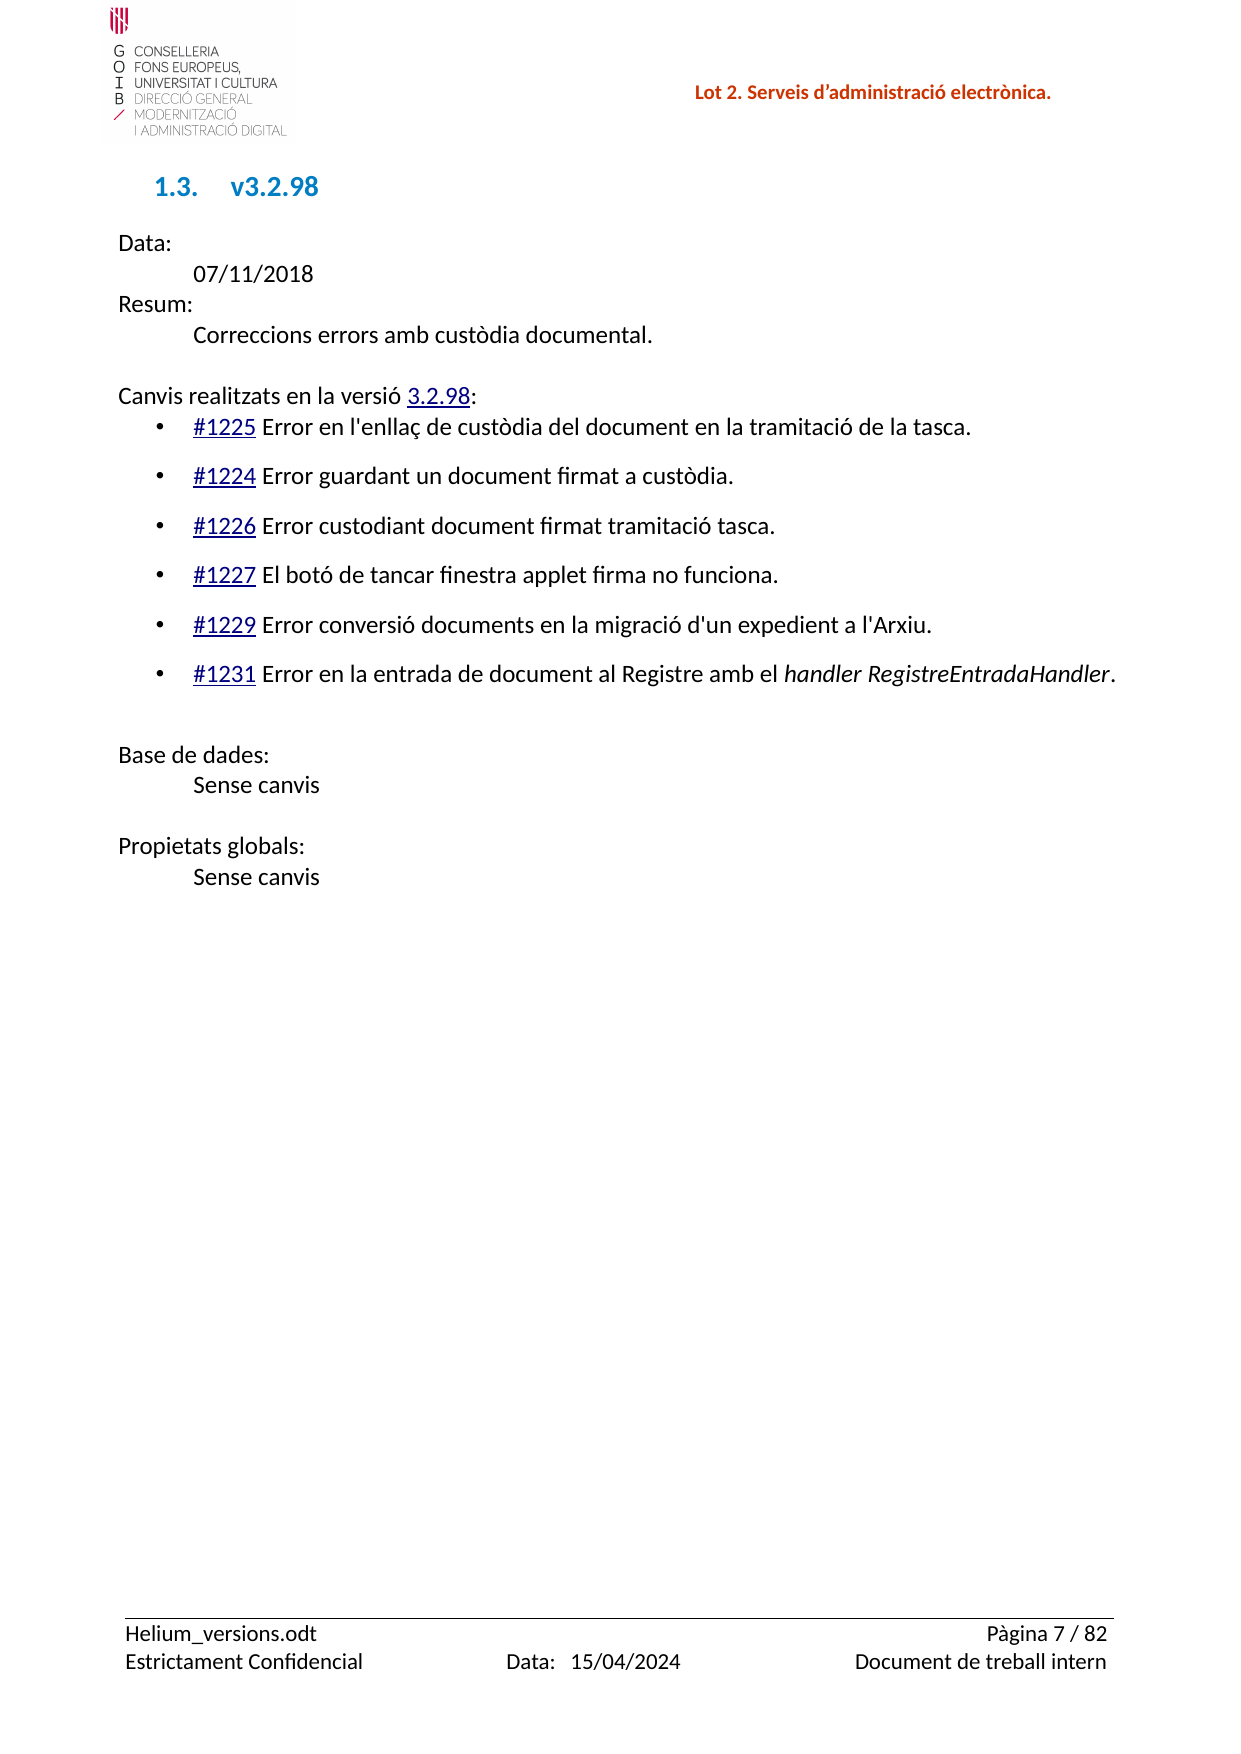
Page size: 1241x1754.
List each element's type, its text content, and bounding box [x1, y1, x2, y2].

text Propietats globals: [118, 830, 1122, 861]
list #1225 Error en l'enllaç de custòdia del document en la tramitació de la tasca. [156, 411, 1122, 441]
list #1231 Error en la entrada de document al Registre amb el handler RegistreEntradaHandler. [156, 659, 1122, 689]
text Sense canvis [118, 861, 1122, 891]
picture [100, 0, 297, 144]
list #1224 Error guardant un document firmat a custòdia. [156, 460, 1122, 491]
subtitle v3.2.98 [153, 168, 1122, 204]
list #1227 El botó de tancar finestra applet firma no funciona. [156, 559, 1122, 590]
text Data: [118, 228, 1122, 258]
text Correccions errors amb custòdia documental. [118, 319, 1122, 350]
text Resum: [118, 289, 1122, 319]
text Canvis realitzats en la versió 3.2.98: [118, 380, 1122, 411]
text Sense canvis [118, 769, 1122, 800]
list #1229 Error conversió documents en la migració d'un expedient a l'Arxiu. [156, 609, 1122, 639]
list #1226 Error custodiant document firmat tramitació tasca. [156, 510, 1122, 540]
text Base de dades: [118, 739, 1122, 769]
text 07/11/2018 [118, 258, 1122, 289]
